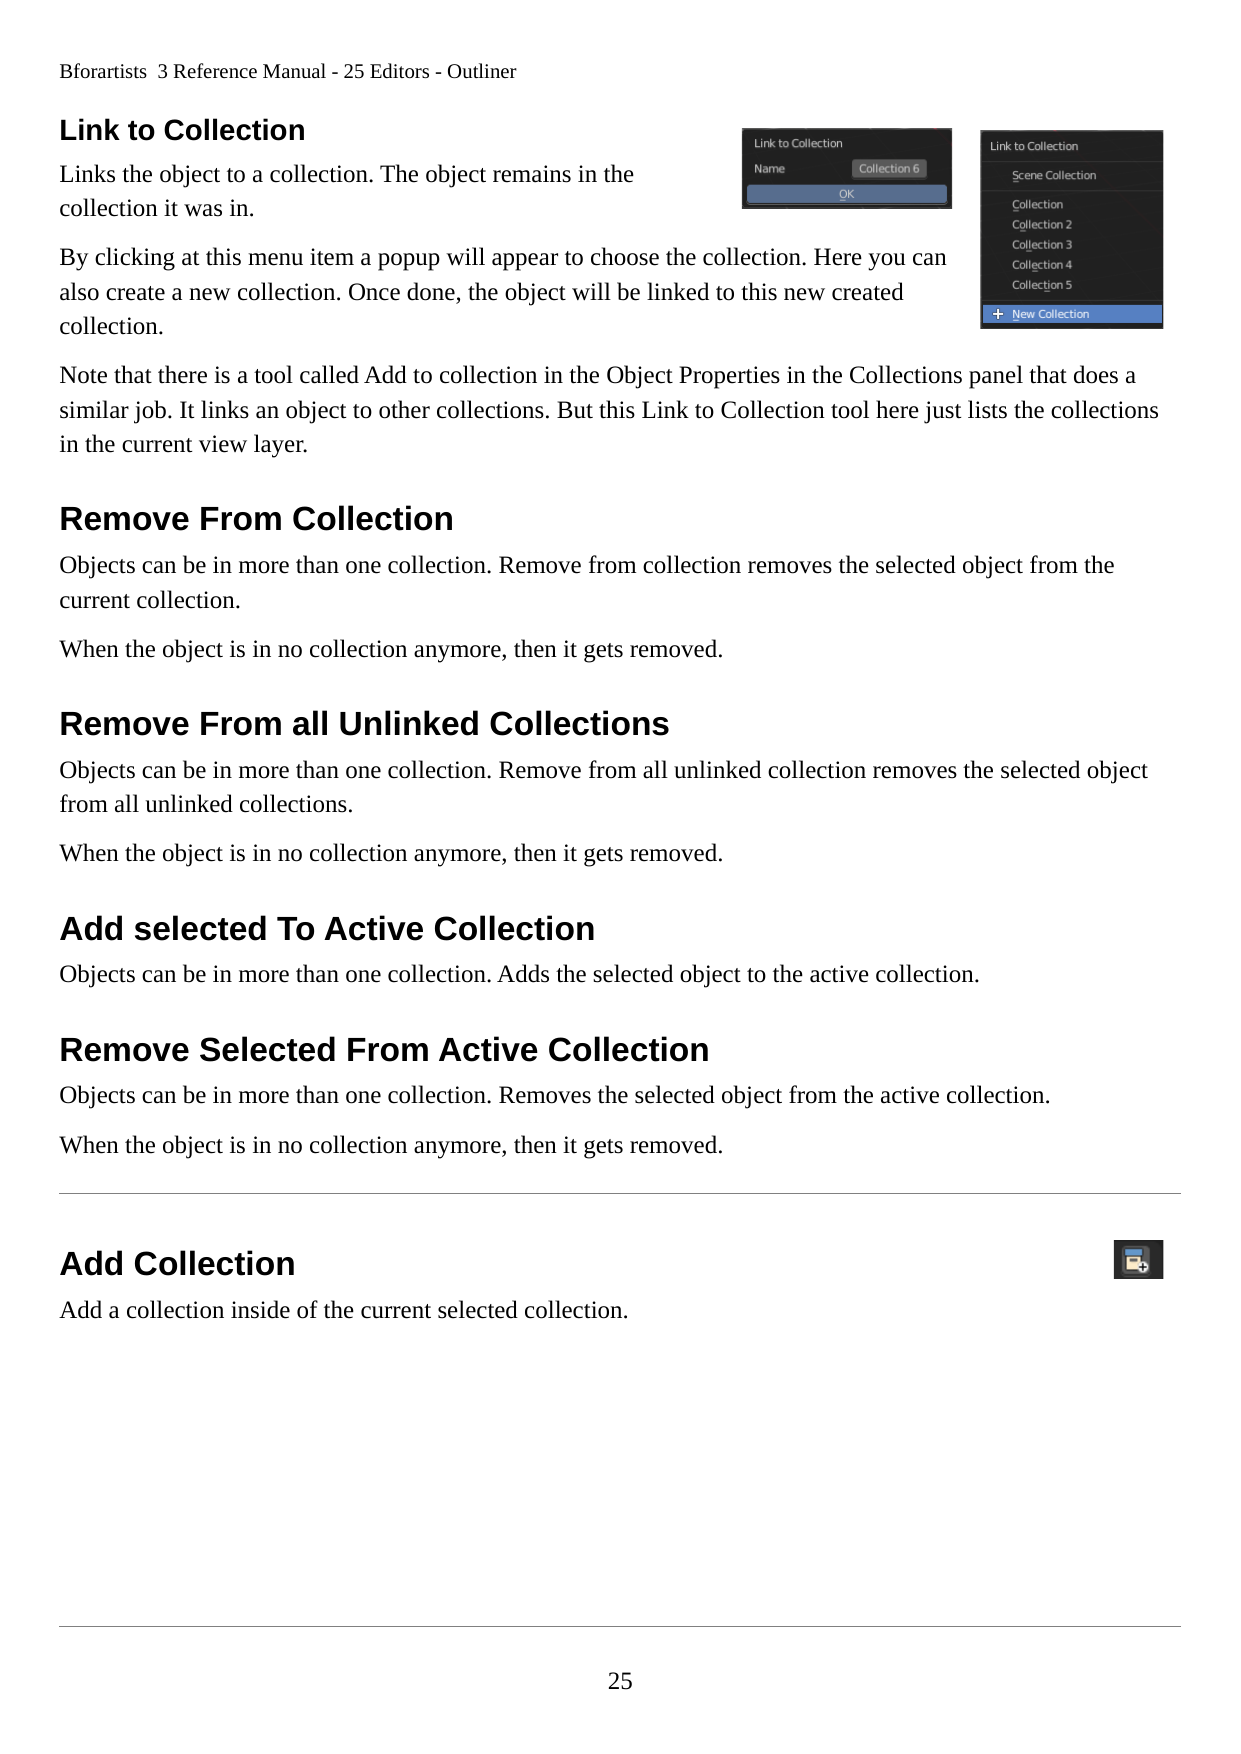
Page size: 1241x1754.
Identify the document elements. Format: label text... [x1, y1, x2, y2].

subtitle Remove From all Unlinked Collections [59, 704, 1181, 742]
subtitle Remove From Collection [59, 499, 1181, 538]
text Links the object to a collection. The object remains in the collection it was in. [59, 159, 980, 222]
subtitle Add selected To Active Collection [59, 908, 1181, 947]
subtitle Link to Collection [59, 113, 1181, 146]
text By clicking at this menu item a popup will appear to choose the collection. Here you can also create a new collection. Once done, the object will be linked to this new created collection. [59, 242, 1181, 340]
text When the object is in no collection anymore, then it gets removed. [59, 838, 1181, 867]
text When the object is in no collection anymore, then it gets removed. [59, 634, 1181, 663]
picture [741, 128, 953, 209]
text Note that there is a tool called Add to collection in the Object Properties in the Collections panel that does a similar job. It links an object to other collections. But this Link to Collection tool here just lists the collections in the current view layer. [59, 360, 1181, 458]
text Objects can be in more than one collection. Remove from all unlinked collection removes the selected object from all unlinked collections. [59, 755, 1181, 818]
picture [1113, 1240, 1164, 1279]
picture [980, 130, 1164, 329]
text Objects can be in more than one collection. Removes the selected object from the active collection. [59, 1081, 1181, 1109]
text Objects can be in more than one collection. Adds the selected object to the active collection. [59, 959, 1181, 988]
subtitle Add Collection [59, 1244, 1181, 1282]
subtitle Remove Selected From Active Collection [59, 1029, 1181, 1068]
text When the object is in no collection anymore, then it gets removed. [59, 1130, 1181, 1158]
text Add a collection inside of the current selected collection. [59, 1295, 1181, 1324]
text Objects can be in more than one collection. Remove from collection removes the selected object from the current collection. [59, 550, 1181, 614]
